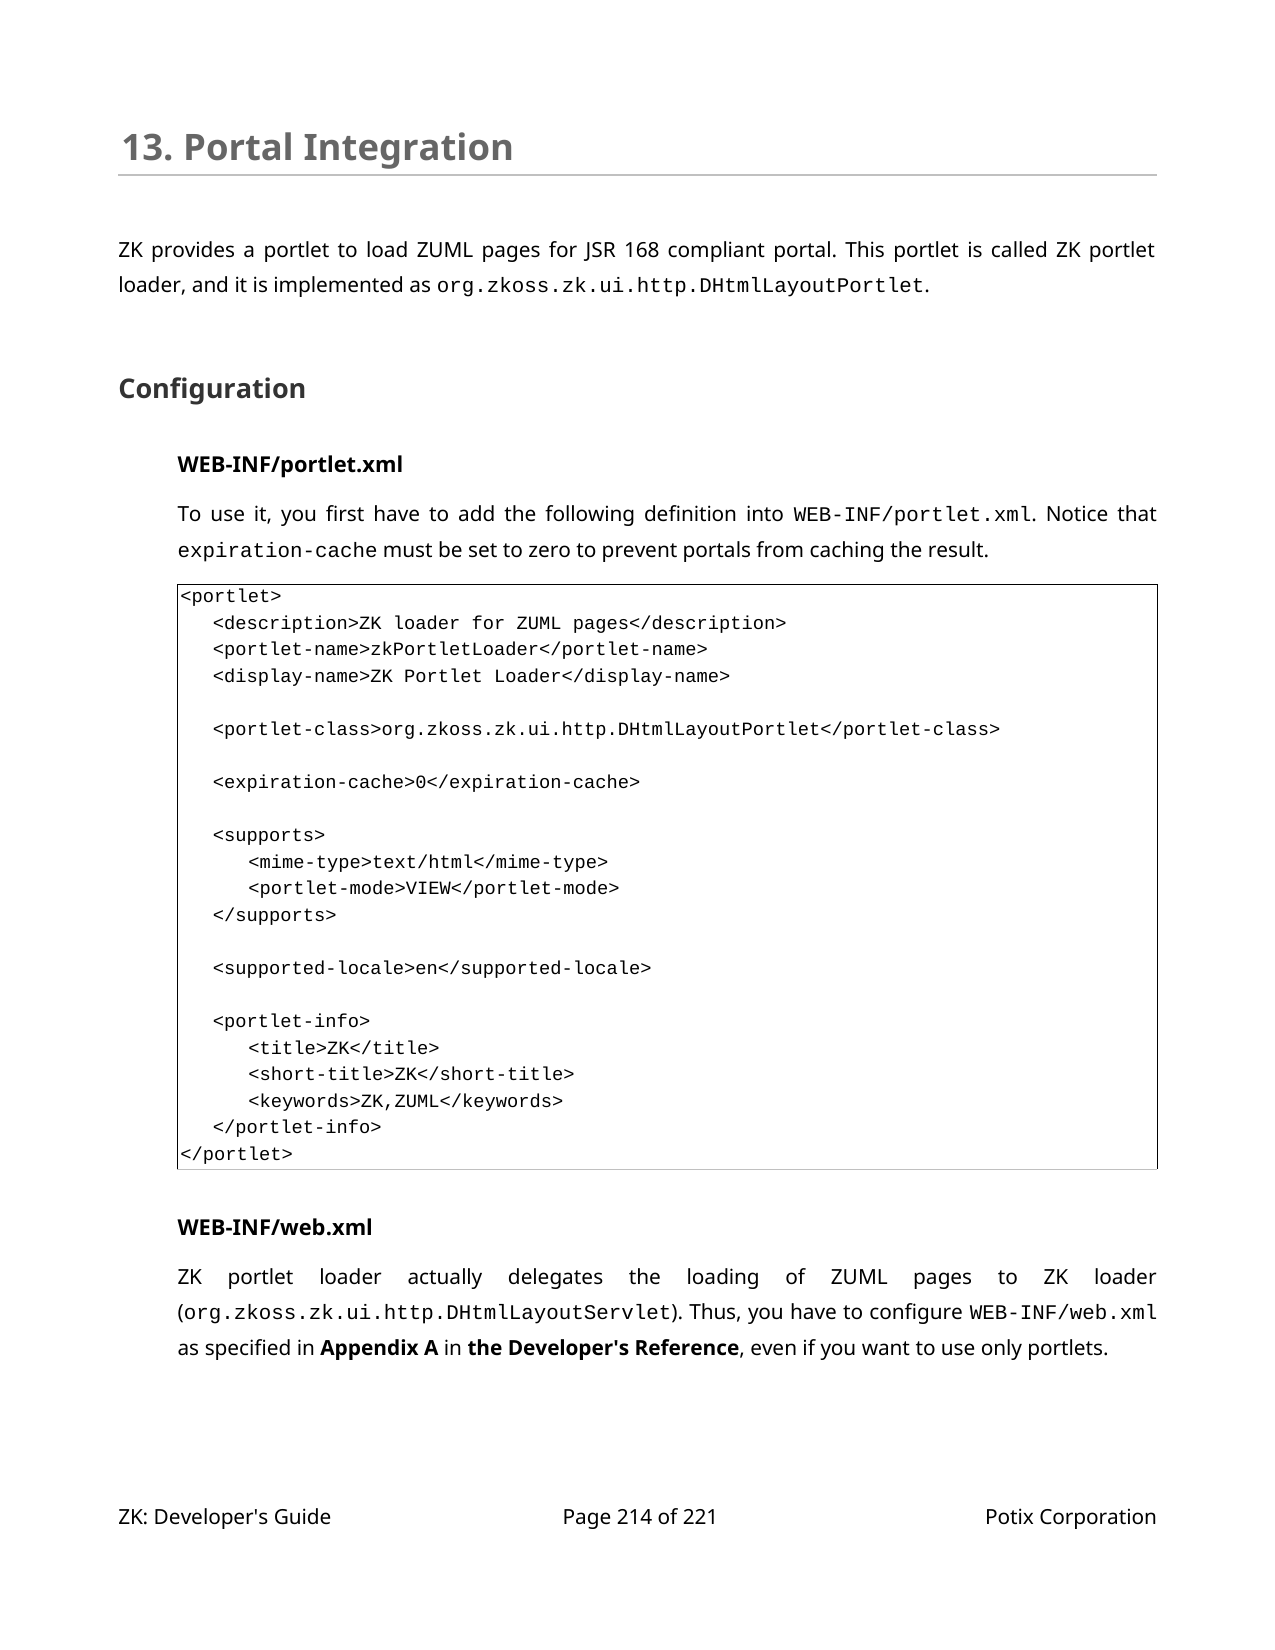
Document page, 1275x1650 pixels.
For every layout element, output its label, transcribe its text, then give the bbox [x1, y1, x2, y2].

subtitle 13. Portal Integration [118, 118, 1157, 174]
text ZK provides a portlet to load ZUML pages for JSR 168 compliant portal. This portlet is called ZK portlet loader, and it is implemented as org.zkoss.zk.ui.http.DHtmlLayoutPortlet. [118, 235, 1157, 299]
subtitle WEB-INF/web.xml [177, 1212, 1157, 1242]
text ZK portlet loader actually delegates the loading of ZUML pages to ZK loader (org.zkoss.zk.ui.http.DHtmlLayoutServlet). Thus, you have to configure WEB-INF/web.xml as specified in Appendix A in the Developer's Reference, even if you want to use only portlets. [177, 1262, 1157, 1361]
subtitle WEB-INF/portlet.xml [177, 449, 1157, 479]
text To use it, you first have to add the following definition into WEB-INF/portlet.xml. Notice that expiration-cache must be set to zero to prevent portals from caching the result. [177, 499, 1157, 563]
text <portlet> <description>ZK loader for ZUML pages</description> <portlet-name>zkPortletLoader</portlet-name> <display-name>ZK Portlet Loader</display-name> <portlet-class>org.zkoss.zk.ui.http.DHtmlLayoutPortlet</portlet-class> <expiration-cache>0</expiration-cache> <supports> <mime-type>text/html</mime-type> <portlet-mode>VIEW</portlet-mode> </supports> <supported-locale>en</supported-locale> <portlet-info> <title>ZK</title> <short-title>ZK</short-title> <keywords>ZK,ZUML</keywords> </portlet-info> </portlet> [178, 585, 1157, 1169]
subtitle Configuration [118, 369, 1157, 406]
